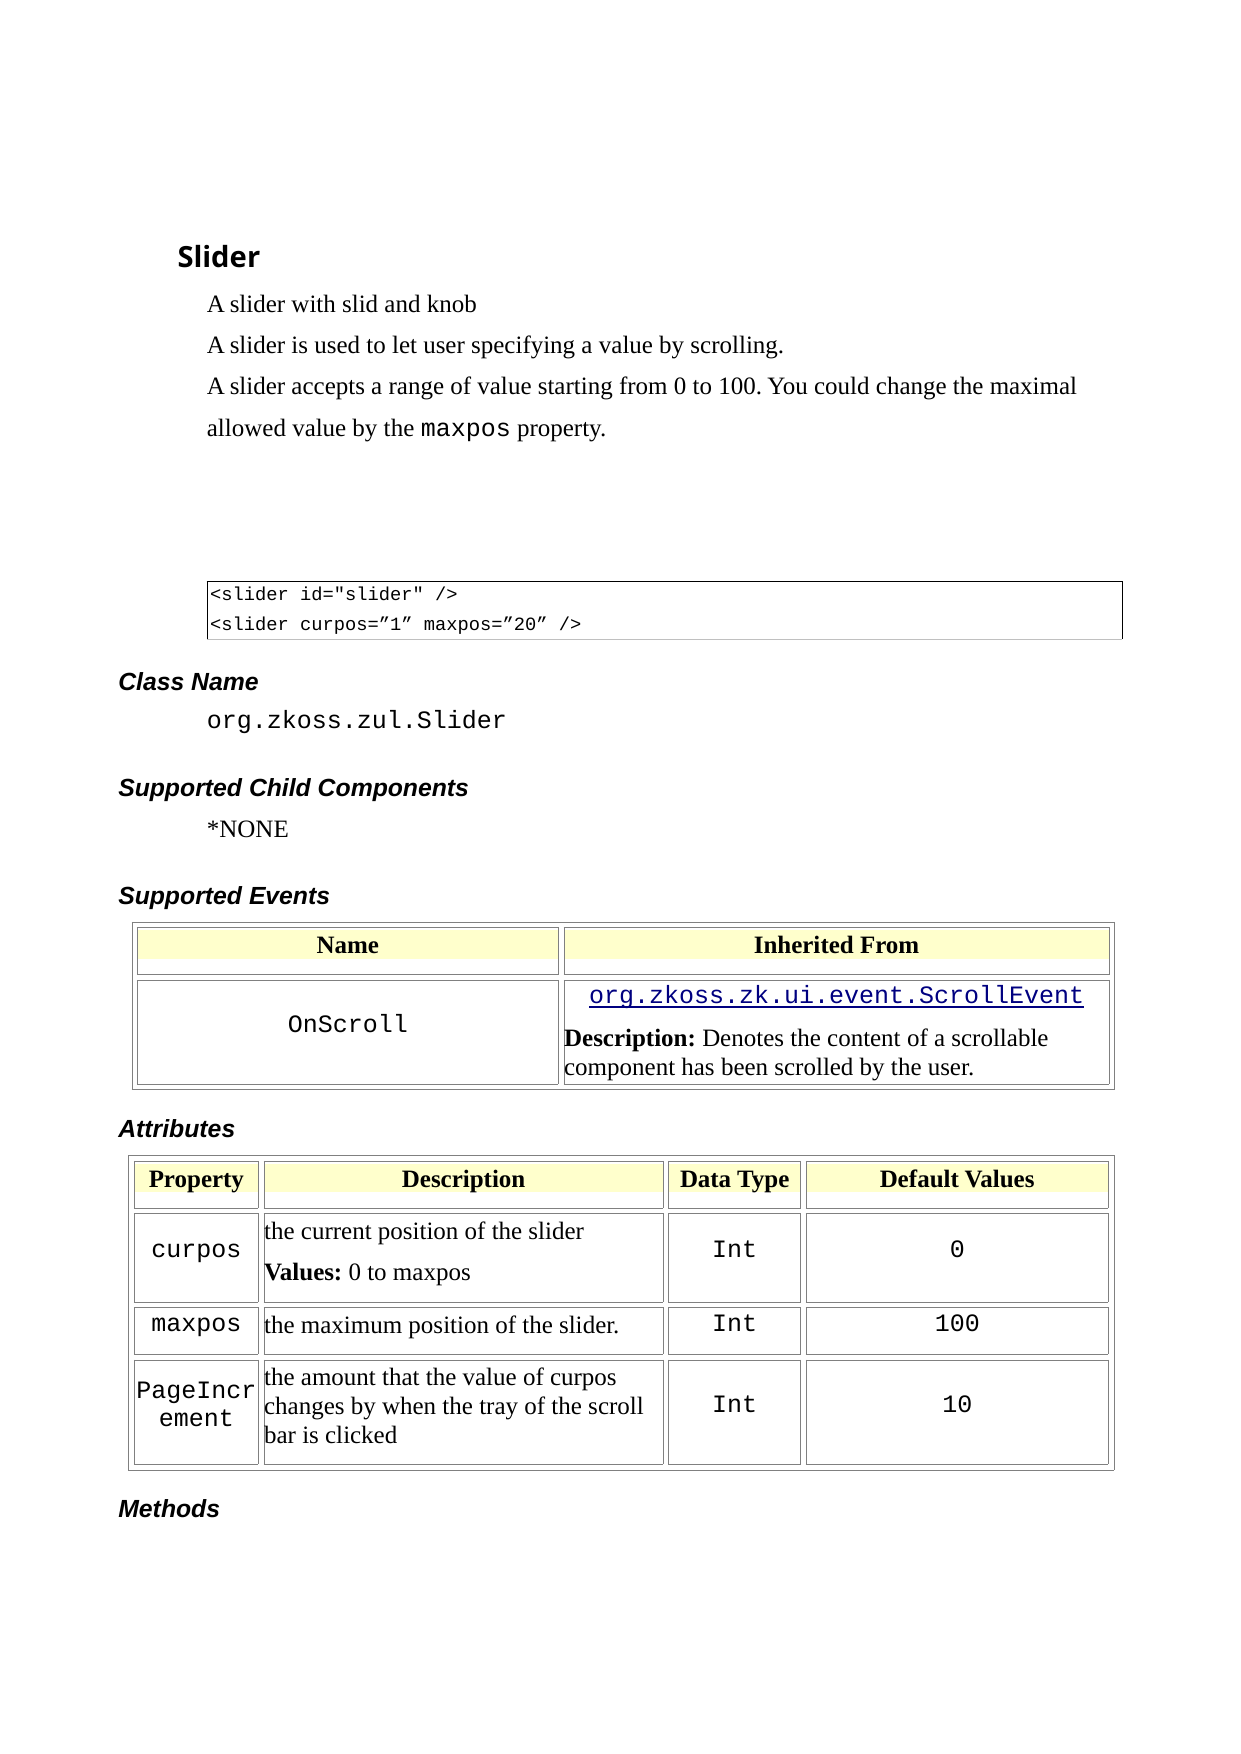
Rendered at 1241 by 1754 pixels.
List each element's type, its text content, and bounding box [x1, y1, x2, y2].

subtitle Methods [118, 1494, 1122, 1523]
table_cell OnScroll [134, 974, 561, 1084]
table_header Property [131, 1156, 261, 1208]
table_header Data Type [666, 1156, 803, 1208]
table_cell Int [666, 1302, 803, 1354]
table_cell 100 [803, 1302, 1111, 1354]
table_cell the amount that the value of curpos changes by when the tray of the scroll bar is clicked [261, 1354, 666, 1464]
table_cell 10 [803, 1354, 1111, 1464]
table_cell maxpos [131, 1302, 261, 1354]
text A slider accepts a range of value starting from 0 to 100. You could change the maximal [207, 371, 1122, 400]
text <slider id="slider" /> [208, 582, 1122, 606]
subtitle Slider [177, 237, 1122, 276]
table_cell Int [666, 1354, 803, 1464]
table_cell org.zkoss.zk.ui.event.ScrollEvent Description: Denotes the content of a scrollable component has been scrolled by the user. [561, 974, 1112, 1084]
table_cell PageIncrement [131, 1354, 261, 1464]
subtitle Supported Child Components [118, 773, 1122, 802]
table_header Inherited From [561, 923, 1112, 974]
table_cell 0 [803, 1208, 1111, 1302]
table_cell Int [666, 1208, 803, 1302]
text org.zkoss.zul.Slider [207, 708, 1122, 736]
table_header Name [134, 923, 561, 974]
subtitle Class Name [118, 667, 1122, 695]
text A slider is used to let user specifying a value by scrolling. [207, 330, 1122, 359]
table_cell curpos [131, 1208, 261, 1302]
text *NONE [207, 814, 1122, 843]
text <slider curpos=”1” maxpos=”20” /> [208, 611, 1122, 639]
table_header Default Values [803, 1156, 1111, 1208]
subtitle Supported Events [118, 881, 1122, 909]
table_header Description [261, 1156, 666, 1208]
subtitle Attributes [118, 1114, 1122, 1143]
table_cell the maximum position of the slider. [261, 1302, 666, 1354]
table_cell the current position of the slider Values: 0 to maxpos [261, 1208, 666, 1302]
text allowed value by the maxpos property. [207, 413, 1122, 443]
text A slider with slid and knob [207, 289, 1122, 318]
